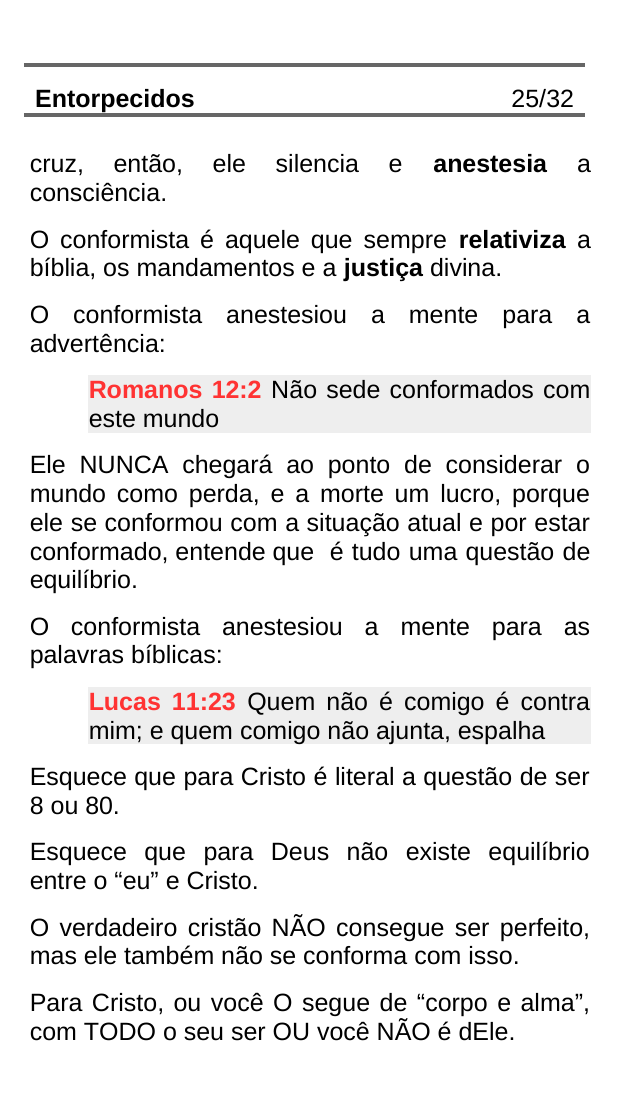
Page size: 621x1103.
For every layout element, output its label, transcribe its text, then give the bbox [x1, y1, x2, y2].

list Lucas 11:23 Quem não é comigo é contra mim; e quem comigo não ajunta, espalha [88, 687, 591, 744]
text Esquece que para Deus não existe equilíbrio entre o “eu” e Cristo. [29, 837, 591, 895]
text O conformista anestesiou a mente para a advertência: [29, 300, 591, 357]
text Esquece que para Cristo é literal a questão de ser 8 ou 80. [29, 762, 591, 820]
text O conformista é aquele que sempre relativiza a bíblia, os mandamentos e a justiça divina. [29, 225, 591, 282]
text O verdadeiro cristão NÃO consegue ser perfeito, mas ele também não se conforma com isso. [29, 913, 591, 970]
text cruz, então, ele silencia e anestesia a consciência. [29, 149, 591, 207]
text Para Cristo, ou você O segue de “corpo e alma”, com TODO o seu ser OU você NÃO é dEle. [29, 988, 591, 1045]
text Ele NUNCA chegará ao ponto de considerar o mundo como perda, e a morte um lucro, porque ele se conformou com a situação atual e por estar conformado, entende que é tudo uma questão de equilíbrio. [29, 450, 591, 594]
text O conformista anestesiou a mente para as palavras bíblicas: [29, 612, 591, 669]
list Romanos 12:2 Não sede conformados com este mundo [88, 375, 591, 433]
